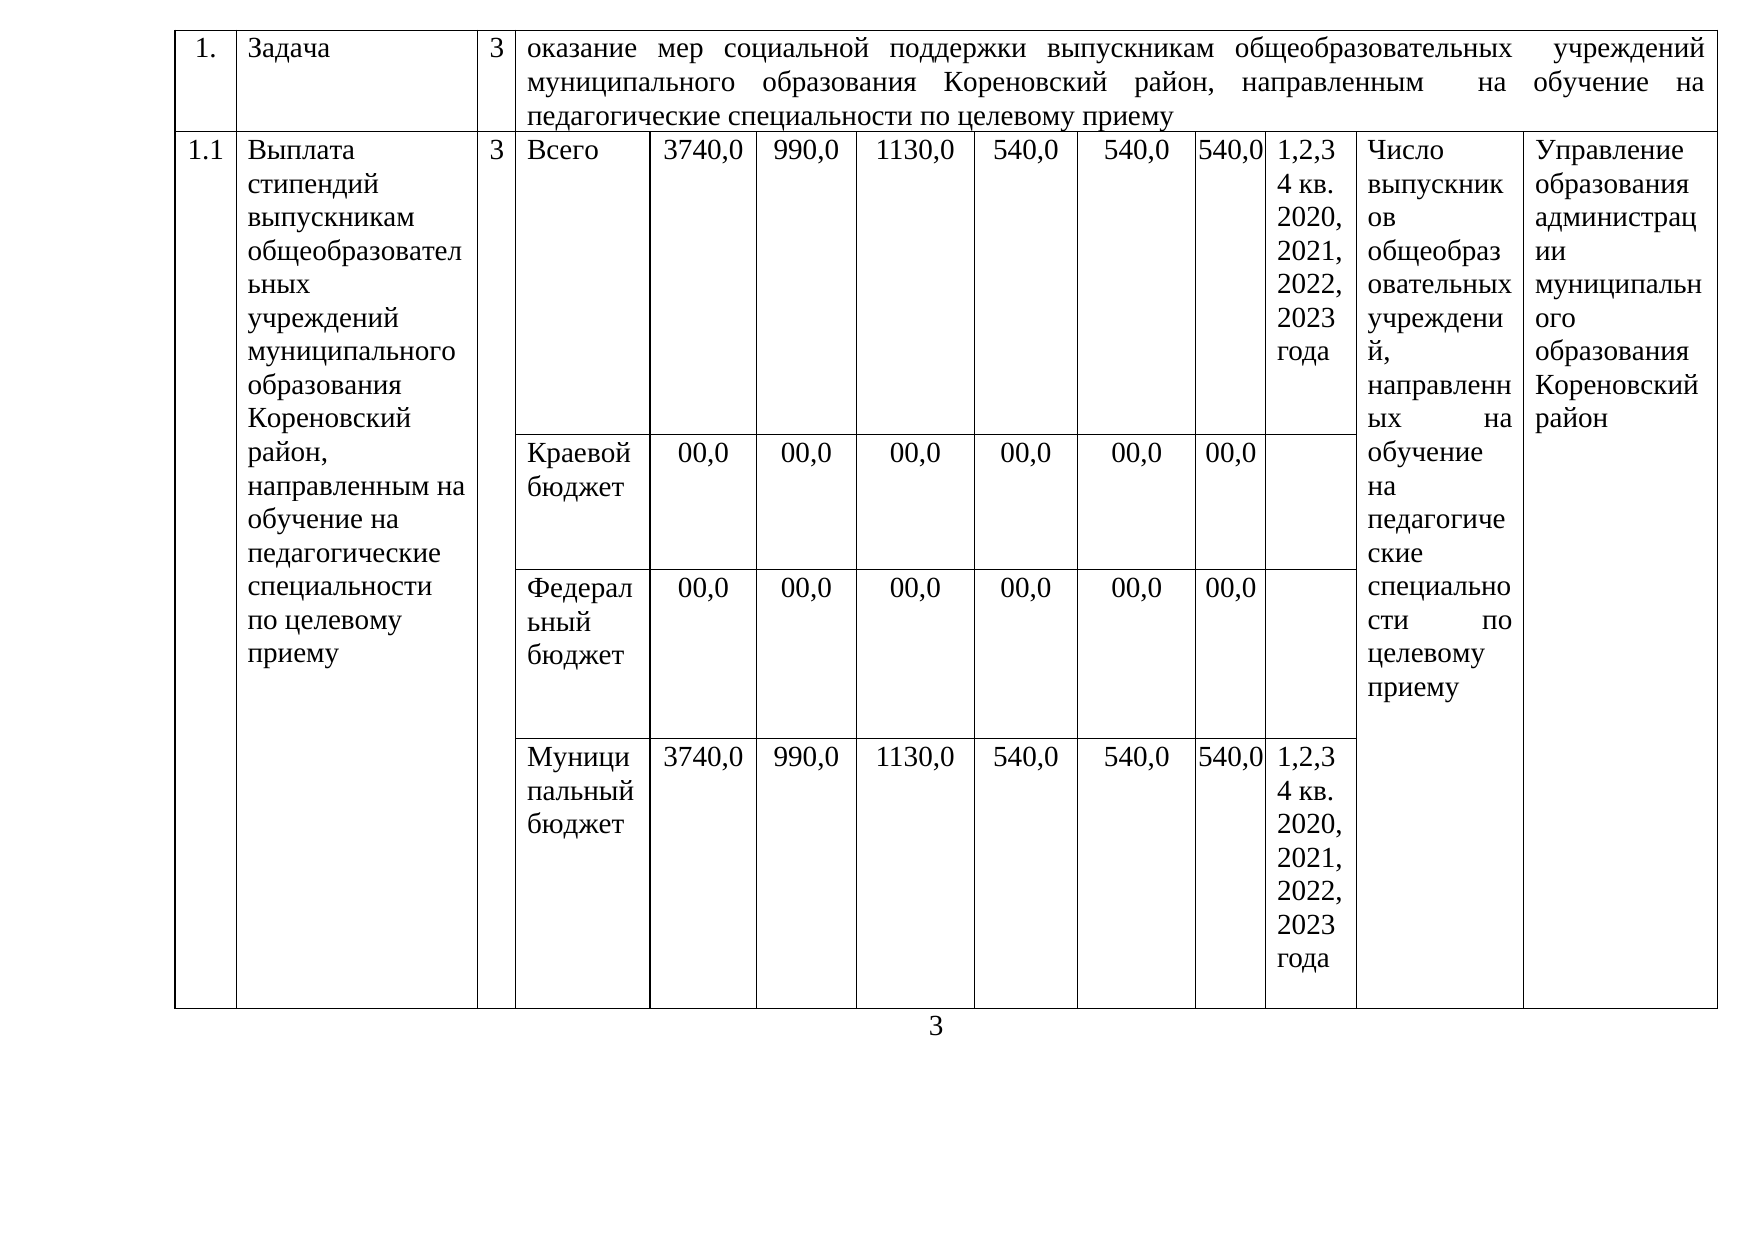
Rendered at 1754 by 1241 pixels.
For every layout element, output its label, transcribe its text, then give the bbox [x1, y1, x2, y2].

table_cell 1130,0 [857, 132, 974, 434]
table_cell 1130,0 [857, 739, 974, 1007]
table_header 1. [176, 31, 236, 131]
table_cell Федеральный бюджет [516, 570, 649, 738]
text 3 [177, 1009, 1695, 1042]
table_cell Краевой бюджет [516, 435, 649, 569]
table_cell Выплата стипендий выпускникам общеобразовательных учреждений муниципального образования Кореновский район, направленным на обучение на педагогические специальности по целевому приему [237, 132, 477, 1007]
table_cell 00,0 [975, 435, 1077, 569]
table_cell 00,0 [1196, 435, 1265, 569]
table_cell 540,0 [1196, 132, 1265, 434]
table_header оказание мер социальной поддержки выпускникам общеобразовательных учреждений муниципального образования Кореновский район, направленным на обучение на педагогические специальности по целевому приему [516, 31, 1717, 131]
table_cell 1,2,34 кв. 2020, 2021, 2022, 2023 года [1266, 132, 1356, 434]
table_cell 540,0 [975, 132, 1077, 434]
table_cell 00,0 [975, 570, 1077, 738]
table_cell [1266, 570, 1356, 738]
table_cell 3 [478, 132, 515, 1007]
table_cell 00,0 [757, 435, 856, 569]
table_cell 00,0 [651, 570, 756, 738]
table_cell 00,0 [857, 570, 974, 738]
table_cell 3740,0 [651, 132, 756, 434]
table_cell 3740,0 [651, 739, 756, 1007]
table_cell 00,0 [1078, 435, 1195, 569]
table_cell 00,0 [857, 435, 974, 569]
table_cell 990,0 [757, 132, 856, 434]
table_cell 00,0 [1078, 570, 1195, 738]
table_cell [1266, 435, 1356, 569]
table_cell 1,2,34 кв. 2020, 2021, 2022,2023 года [1266, 739, 1356, 1007]
table_cell 540,0 [1078, 739, 1195, 1007]
table_header 3 [478, 31, 515, 131]
table_cell 00,0 [1196, 570, 1265, 738]
table_cell 1.1 [176, 132, 236, 1007]
table_cell 00,0 [651, 435, 756, 569]
table_cell 540,0 [1078, 132, 1195, 434]
table_cell 540,0 [975, 739, 1077, 1007]
table_cell 00,0 [757, 570, 856, 738]
table_cell 990,0 [757, 739, 856, 1007]
table_header Задача [237, 31, 477, 131]
table_cell Всего [516, 132, 649, 434]
table_cell Муниципальный бюджет [516, 739, 649, 1007]
table_cell Управление образования администрации муниципального образования Кореновский район [1524, 132, 1717, 1007]
table_cell Число выпускников общеобразовательных учреждений, направленных на обучение на педагогические специальности по целевому приему [1357, 132, 1523, 1007]
table_cell 540,0 [1196, 739, 1265, 1007]
